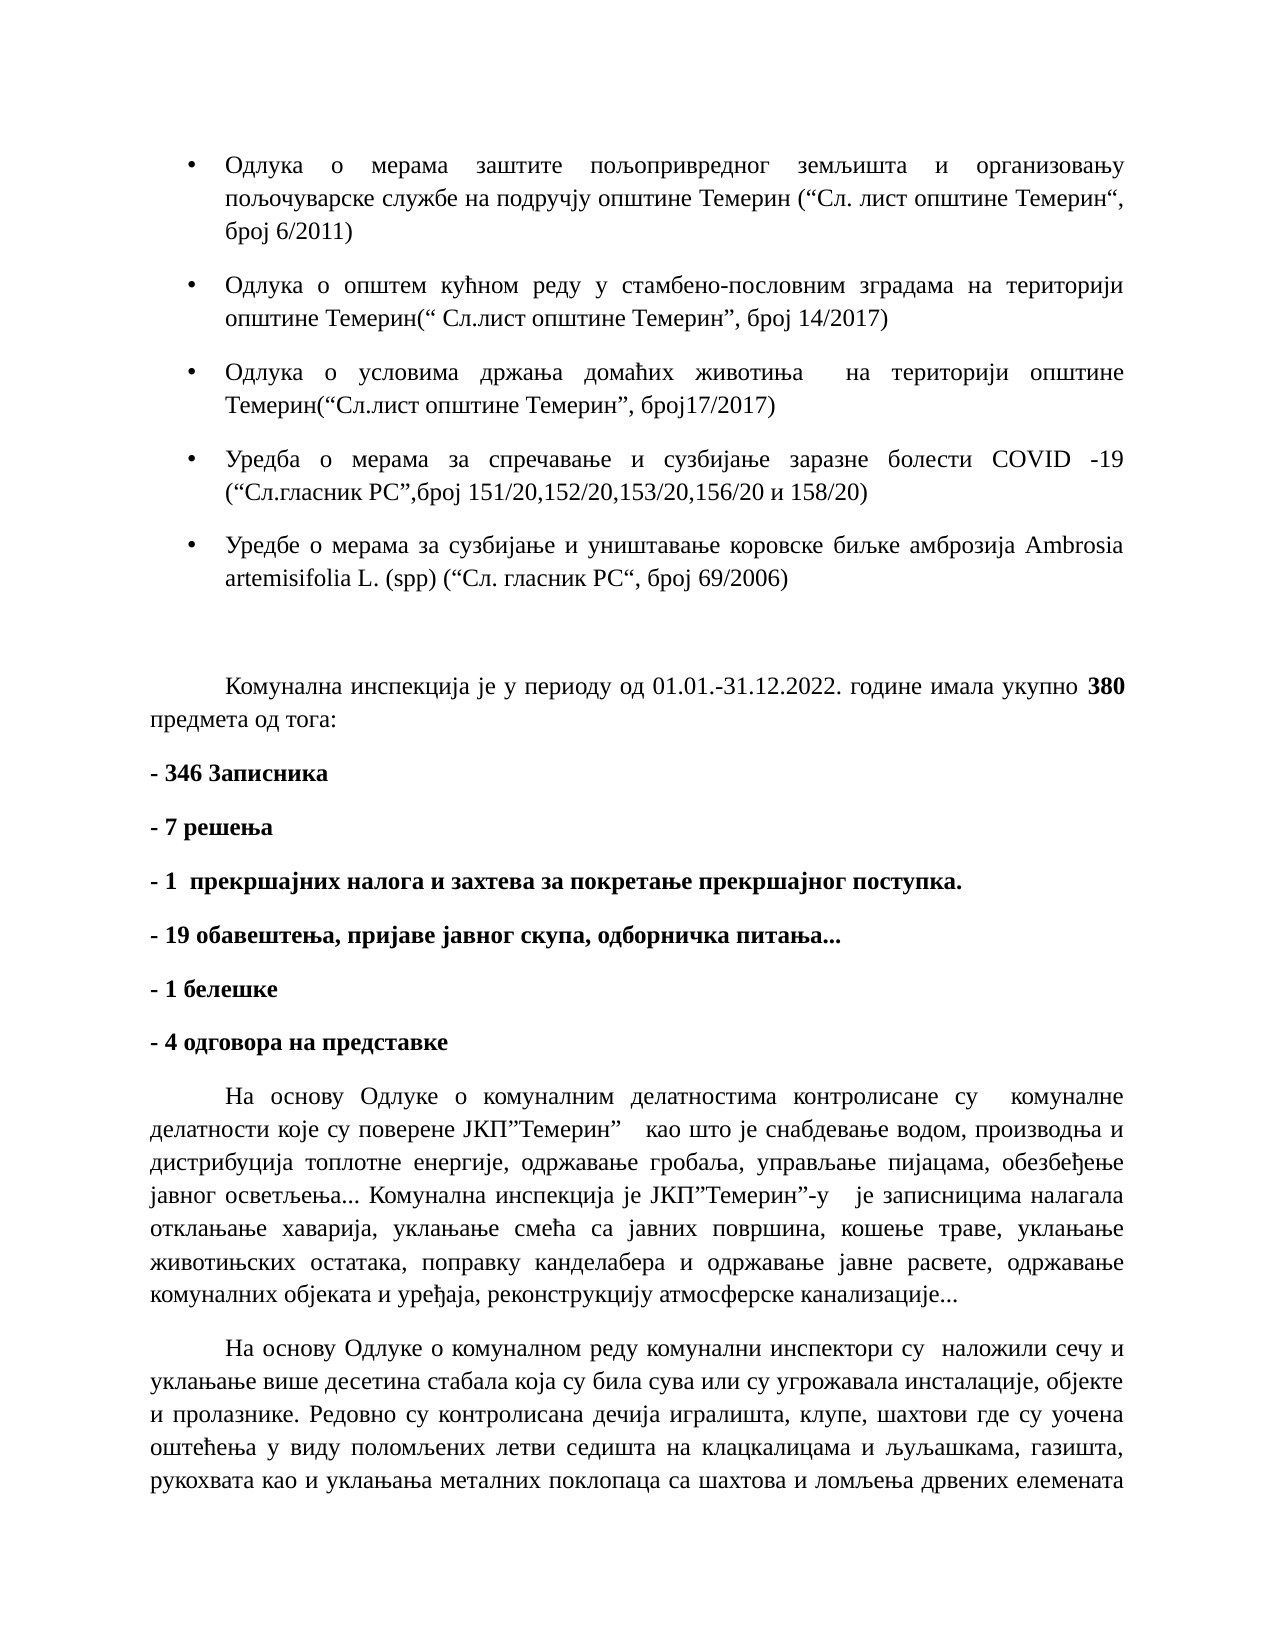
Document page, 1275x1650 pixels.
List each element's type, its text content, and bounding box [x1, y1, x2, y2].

text - 19 обавештења, пријаве јавног скупа, одборничка питања... [150, 920, 1125, 948]
list Уредба о мерама за спречавање и сузбијање заразне болести COVID -19 (“Сл.гласник РС”,број 151/20,152/20,153/20,156/20 и 158/20) [187, 444, 1125, 505]
text На основу Одлуке о комуналном реду комунални инспектори су наложили сечу и уклањање више десетина стабала која су била сува или су угрожавала инсталације, објекте и пролазнике. Редовно су контролисана дечија игралишта, клупе, шахтови где су уочена оштећења у виду поломљених летви седишта на клацкалицама и љуљашкама, газишта, рукохвата као и уклањања металних поклопаца са шахтова и ломљења дрвених елемената [150, 1333, 1125, 1494]
text - 4 одговора на представке [150, 1027, 1125, 1056]
text - 1 белешке [150, 974, 1125, 1002]
list Одлука о мерама заштите пољопривредног земљишта и организовању пољочуварске службе на подручју општине Темерин (“Сл. лист општине Темерин“, број 6/2011) [187, 150, 1125, 245]
list Одлука о условима држања домаћих животиња на територији општине Темерин(“Сл.лист општине Темерин”, број17/2017) [187, 357, 1125, 418]
text - 346 3аписника [150, 758, 1125, 787]
list Одлука о општем кућном реду у стамбено-пословним зградама на територији општине Темерин(“ Сл.лист општине Темерин”, број 14/2017) [187, 270, 1125, 332]
text На основу Одлуке о комуналним делатностима контролисане су комуналне делатности које су поверене ЈКП”Темерин” као што је снабдевање водом, производња и дистрибуција топлотне енергије, одржавање гробаља, управљање пијацама, обезбеђење јавног осветљења... Комунална инспекција је ЈКП”Темерин”-у је записницима налагала отклањање хаварија, уклањање смећа са јавних површина, кошење траве, уклањање животињских остатака, поправку канделабера и одржавање јавне расвете, одржавање комуналних објеката и уређаја, реконструкцију атмосферске канализације... [150, 1081, 1125, 1308]
list Уредбе о мерама за сузбијање и уништавање коровске биљке амброзија Ambrosia artemisifolia L. (spp) (“Сл. гласник РС“, број 69/2006) [187, 531, 1125, 592]
text Комунална инспекција је у периоду од 01.01.-31.12.2022. године имала укупно 380 предмета од тога: [150, 671, 1125, 733]
text - 7 решења [150, 812, 1125, 841]
text - 1 прекршајних налога и захтева за покретање прекршајног поступка. [150, 866, 1125, 895]
